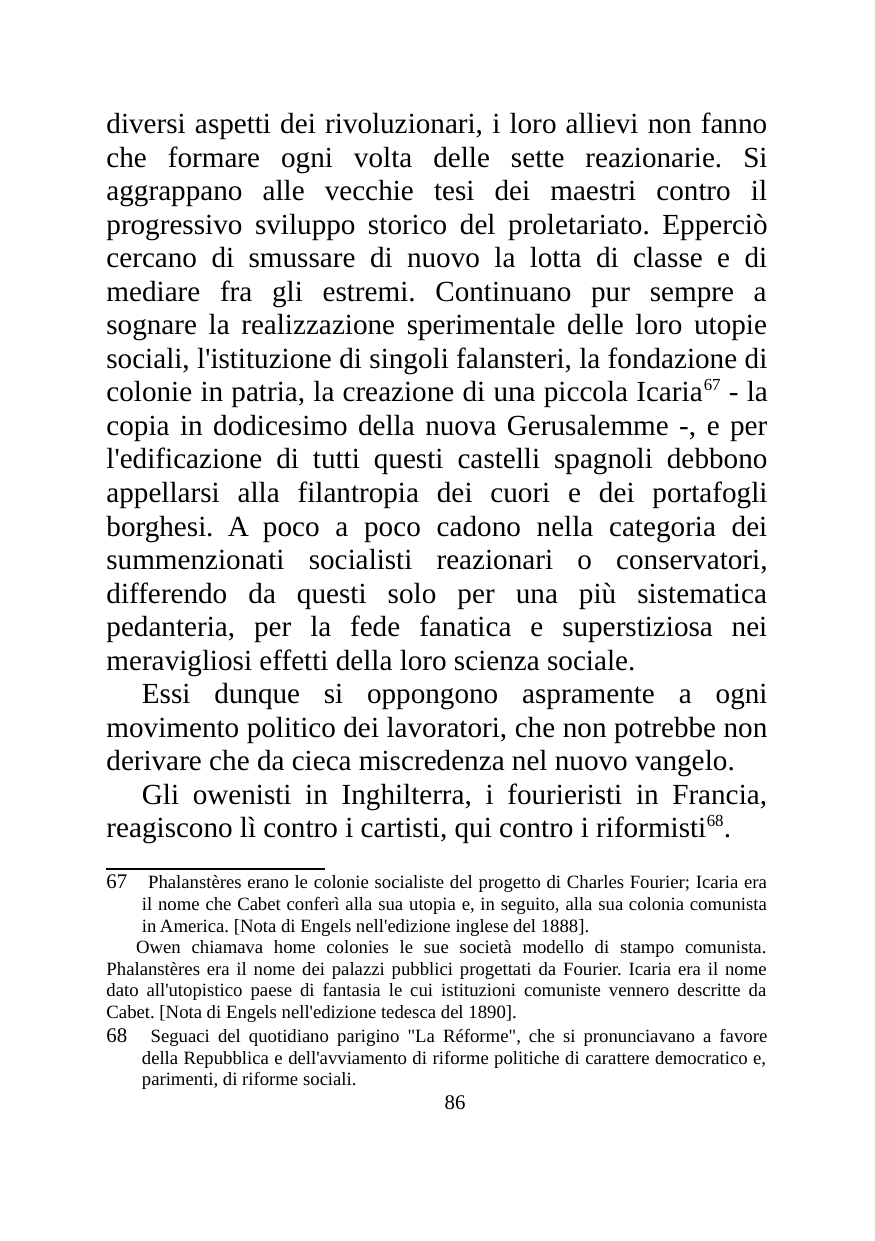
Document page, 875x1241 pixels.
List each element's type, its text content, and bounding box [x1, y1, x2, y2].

text Owen chiamava home colonies le sue società modello di stampo comunista. Phalanstères era il nome dei palazzi pubblici progettati da Fourier. Icaria era il nome dato all'utopistico paese di fantasia le cui istituzioni comuniste vennero descritte da Cabet. [Nota di Engels nell'edizione tedesca del 1890]. [106, 936, 768, 1022]
text diversi aspetti dei rivoluzionari, i loro allievi non fanno che formare ogni volta delle sette reazionarie. Si aggrappano alle vecchie tesi dei maestri contro il progressivo sviluppo storico del proletariato. Epperciò cercano di smussare di nuovo la lotta di classe e di mediare fra gli estremi. Continuano pur sempre a sognare la realizzazione sperimentale delle loro utopie sociali, l'istituzione di singoli falansteri, la fondazione di colonie in patria, la creazione di una piccola Icaria - la copia in dodicesimo della nuova Gerusalemme -, e per l'edificazione di tutti questi castelli spagnoli debbono appellarsi alla filantropia dei cuori e dei portafogli borghesi. A poco a poco cadono nella categoria dei summenzionati socialisti reazionari o conservatori, differendo da questi solo per una più sistematica pedanteria, per la fede fanatica e superstiziosa nei meravigliosi effetti della loro scienza sociale. [106, 106, 768, 676]
text Essi dunque si oppongono aspramente a ogni movimento politico dei lavoratori, che non potrebbe non derivare che da cieca miscredenza nel nuovo vangelo. [106, 676, 768, 777]
text Gli owenisti in Inghilterra, i fourieristi in Francia, reagiscono lì contro i cartisti, qui contro i riformisti. [106, 777, 768, 844]
text Seguaci del quotidiano parigino "La Réforme", che si pronunciavano a favore della Repubblica e dell'avviamento di riforme politiche di carattere democratico e, parimenti, di riforme sociali. [106, 1022, 768, 1090]
text Phalanstères erano le colonie socialiste del progetto di Charles Fourier; Icaria era il nome che Cabet conferì alla sua utopia e, in seguito, alla sua colonia comunista in America. [Nota di Engels nell'edizione inglese del 1888]. [106, 869, 768, 936]
